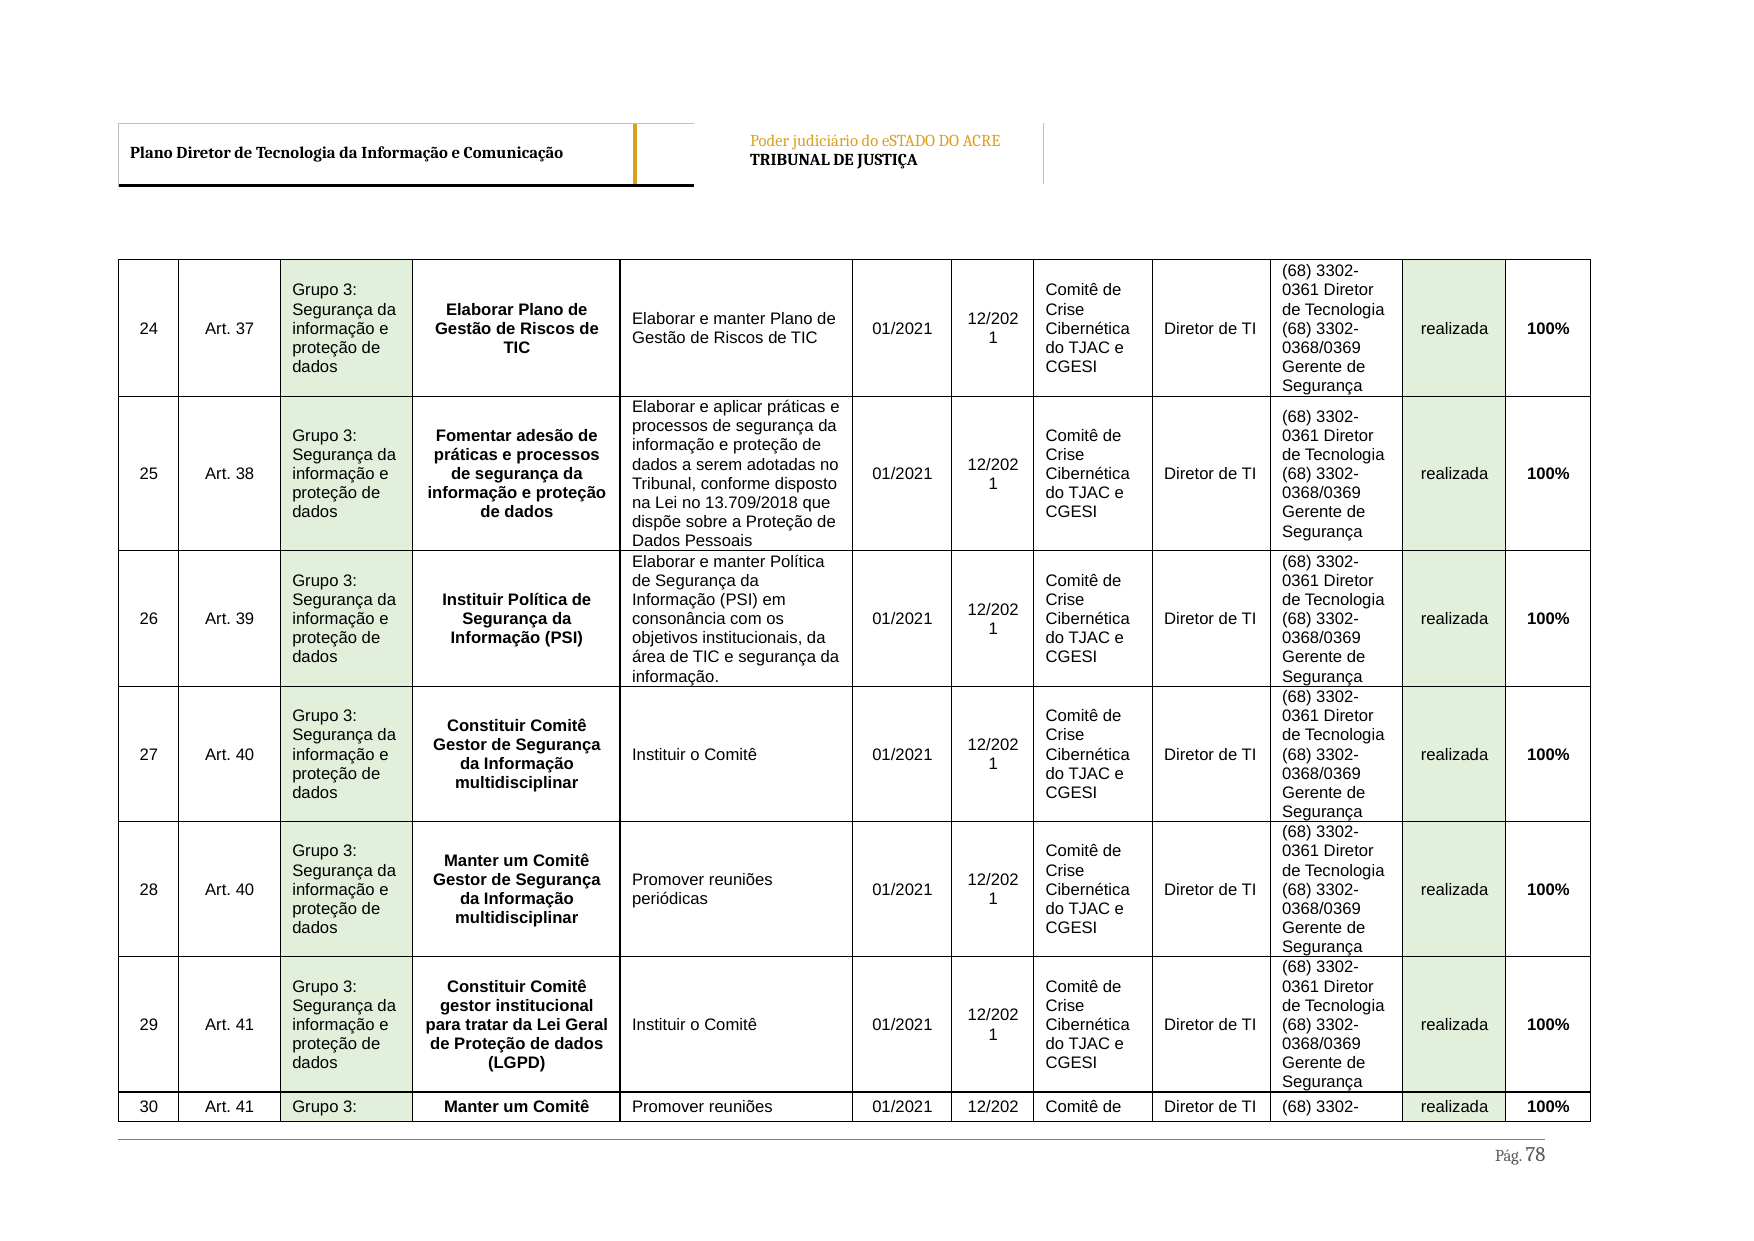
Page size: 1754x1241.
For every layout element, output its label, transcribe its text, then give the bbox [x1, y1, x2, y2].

table_cell 01/2021 [853, 822, 951, 956]
table_cell 28 [119, 822, 178, 956]
table_cell Comitê de Crise Cibernética do TJAC e CGESI [1034, 687, 1152, 821]
table_cell (68) 3302-0361 Diretor de Tecnologia (68) 3302-0368/0369 Gerente de Segurança [1271, 957, 1402, 1091]
table_cell Promover reuniões periódicas [621, 822, 852, 956]
table_cell realizada [1403, 260, 1505, 396]
table_cell 01/2021 [853, 260, 951, 396]
table_cell 12/2021 [952, 957, 1033, 1091]
table_cell Fomentar adesão de práticas e processos de segurança da informação e proteção de dados [413, 397, 619, 550]
table_cell Comitê de Crise Cibernética do TJAC e CGESI [1034, 822, 1152, 956]
table_cell 100% [1506, 687, 1590, 821]
table_cell 30 [119, 1093, 178, 1121]
table_cell Manter um Comitê Gestor de Segurança da Informação multidisciplinar [413, 822, 619, 956]
table_cell Art. 37 [179, 260, 280, 396]
table_cell 12/2021 [952, 687, 1033, 821]
table_cell 12/2021 [952, 822, 1033, 956]
table_cell 100% [1506, 1093, 1590, 1121]
table_cell 29 [119, 957, 178, 1091]
table_cell Diretor de TI [1153, 397, 1270, 550]
table_cell 12/202 [952, 1093, 1033, 1121]
table_cell (68) 3302-0361 Diretor de Tecnologia (68) 3302-0368/0369 Gerente de Segurança [1271, 551, 1402, 686]
table_cell Art. 41 [179, 957, 280, 1091]
table_cell Art. 41 [179, 1093, 280, 1121]
table_cell 27 [119, 687, 178, 821]
table_cell 01/2021 [853, 1093, 951, 1121]
table_cell Grupo 3: Segurança da informação e proteção de dados [281, 551, 412, 686]
table_cell Comitê de Crise Cibernética do TJAC e CGESI [1034, 957, 1152, 1091]
table_cell Manter um Comitê [413, 1093, 619, 1121]
table_cell Art. 38 [179, 397, 280, 550]
table_cell Elaborar Plano de Gestão de Riscos de TIC [413, 260, 619, 396]
table_cell realizada [1403, 551, 1505, 686]
table_cell Comitê de Crise Cibernética do TJAC e CGESI [1034, 260, 1152, 396]
table_cell Elaborar e manter Política de Segurança da Informação (PSI) em consonância com os objetivos institucionais, da área de TIC e segurança da informação. [621, 551, 852, 686]
table_cell realizada [1403, 687, 1505, 821]
table_cell realizada [1403, 397, 1505, 550]
table_cell Grupo 3: Segurança da informação e proteção de dados [281, 957, 412, 1091]
table_cell 100% [1506, 822, 1590, 956]
table_cell Constituir Comitê gestor institucional para tratar da Lei Geral de Proteção de dados (LGPD) [413, 957, 619, 1091]
table_cell 26 [119, 551, 178, 686]
table_cell Comitê de Crise Cibernética do TJAC e CGESI [1034, 551, 1152, 686]
table_cell 100% [1506, 397, 1590, 550]
table_cell Constituir Comitê Gestor de Segurança da Informação multidisciplinar [413, 687, 619, 821]
table_cell Grupo 3: Segurança da informação e proteção de dados [281, 397, 412, 550]
table_cell 01/2021 [853, 397, 951, 550]
table_cell Grupo 3: Segurança da informação e proteção de dados [281, 822, 412, 956]
table_cell Instituir o Comitê [621, 687, 852, 821]
table_cell Diretor de TI [1153, 822, 1270, 956]
table_cell 01/2021 [853, 687, 951, 821]
table_cell 100% [1506, 957, 1590, 1091]
table_cell Instituir o Comitê [621, 957, 852, 1091]
table_cell Comitê de [1034, 1093, 1152, 1121]
table_cell (68) 3302-0361 Diretor de Tecnologia (68) 3302-0368/0369 Gerente de Segurança [1271, 687, 1402, 821]
table_cell Art. 40 [179, 687, 280, 821]
table_cell 12/2021 [952, 397, 1033, 550]
table_cell 12/2021 [952, 551, 1033, 686]
table_cell Instituir Política de Segurança da Informação (PSI) [413, 551, 619, 686]
table_cell Comitê de Crise Cibernética do TJAC e CGESI [1034, 397, 1152, 550]
table_cell realizada [1403, 1093, 1505, 1121]
table_cell Art. 40 [179, 822, 280, 956]
table_cell (68) 3302- [1271, 1093, 1402, 1121]
table_cell Elaborar e manter Plano de Gestão de Riscos de TIC [621, 260, 852, 396]
table_cell Grupo 3: Segurança da informação e proteção de dados [281, 260, 412, 396]
table_cell (68) 3302-0361 Diretor de Tecnologia (68) 3302-0368/0369 Gerente de Segurança [1271, 260, 1402, 396]
table_cell Diretor de TI [1153, 687, 1270, 821]
table_cell 100% [1506, 260, 1590, 396]
table_cell Diretor de TI [1153, 551, 1270, 686]
table_cell 12/2021 [952, 260, 1033, 396]
table_cell realizada [1403, 822, 1505, 956]
table_cell Grupo 3: [281, 1093, 412, 1121]
table_cell Art. 39 [179, 551, 280, 686]
table_cell Diretor de TI [1153, 260, 1270, 396]
table_cell realizada [1403, 957, 1505, 1091]
table_cell (68) 3302-0361 Diretor de Tecnologia (68) 3302-0368/0369 Gerente de Segurança [1271, 822, 1402, 956]
table_cell Grupo 3: Segurança da informação e proteção de dados [281, 687, 412, 821]
table_cell 100% [1506, 551, 1590, 686]
table_cell 01/2021 [853, 551, 951, 686]
table_cell (68) 3302-0361 Diretor de Tecnologia (68) 3302-0368/0369 Gerente de Segurança [1271, 397, 1402, 550]
table_cell 25 [119, 397, 178, 550]
table_cell Elaborar e aplicar práticas e processos de segurança da informação e proteção de dados a serem adotadas no Tribunal, conforme disposto na Lei no 13.709/2018 que dispõe sobre a Proteção de Dados Pessoais [621, 397, 852, 550]
table_cell 01/2021 [853, 957, 951, 1091]
table_cell 24 [119, 260, 178, 396]
table_cell Diretor de TI [1153, 957, 1270, 1091]
table_cell Promover reuniões [621, 1093, 852, 1121]
table_cell Diretor de TI [1153, 1093, 1270, 1121]
